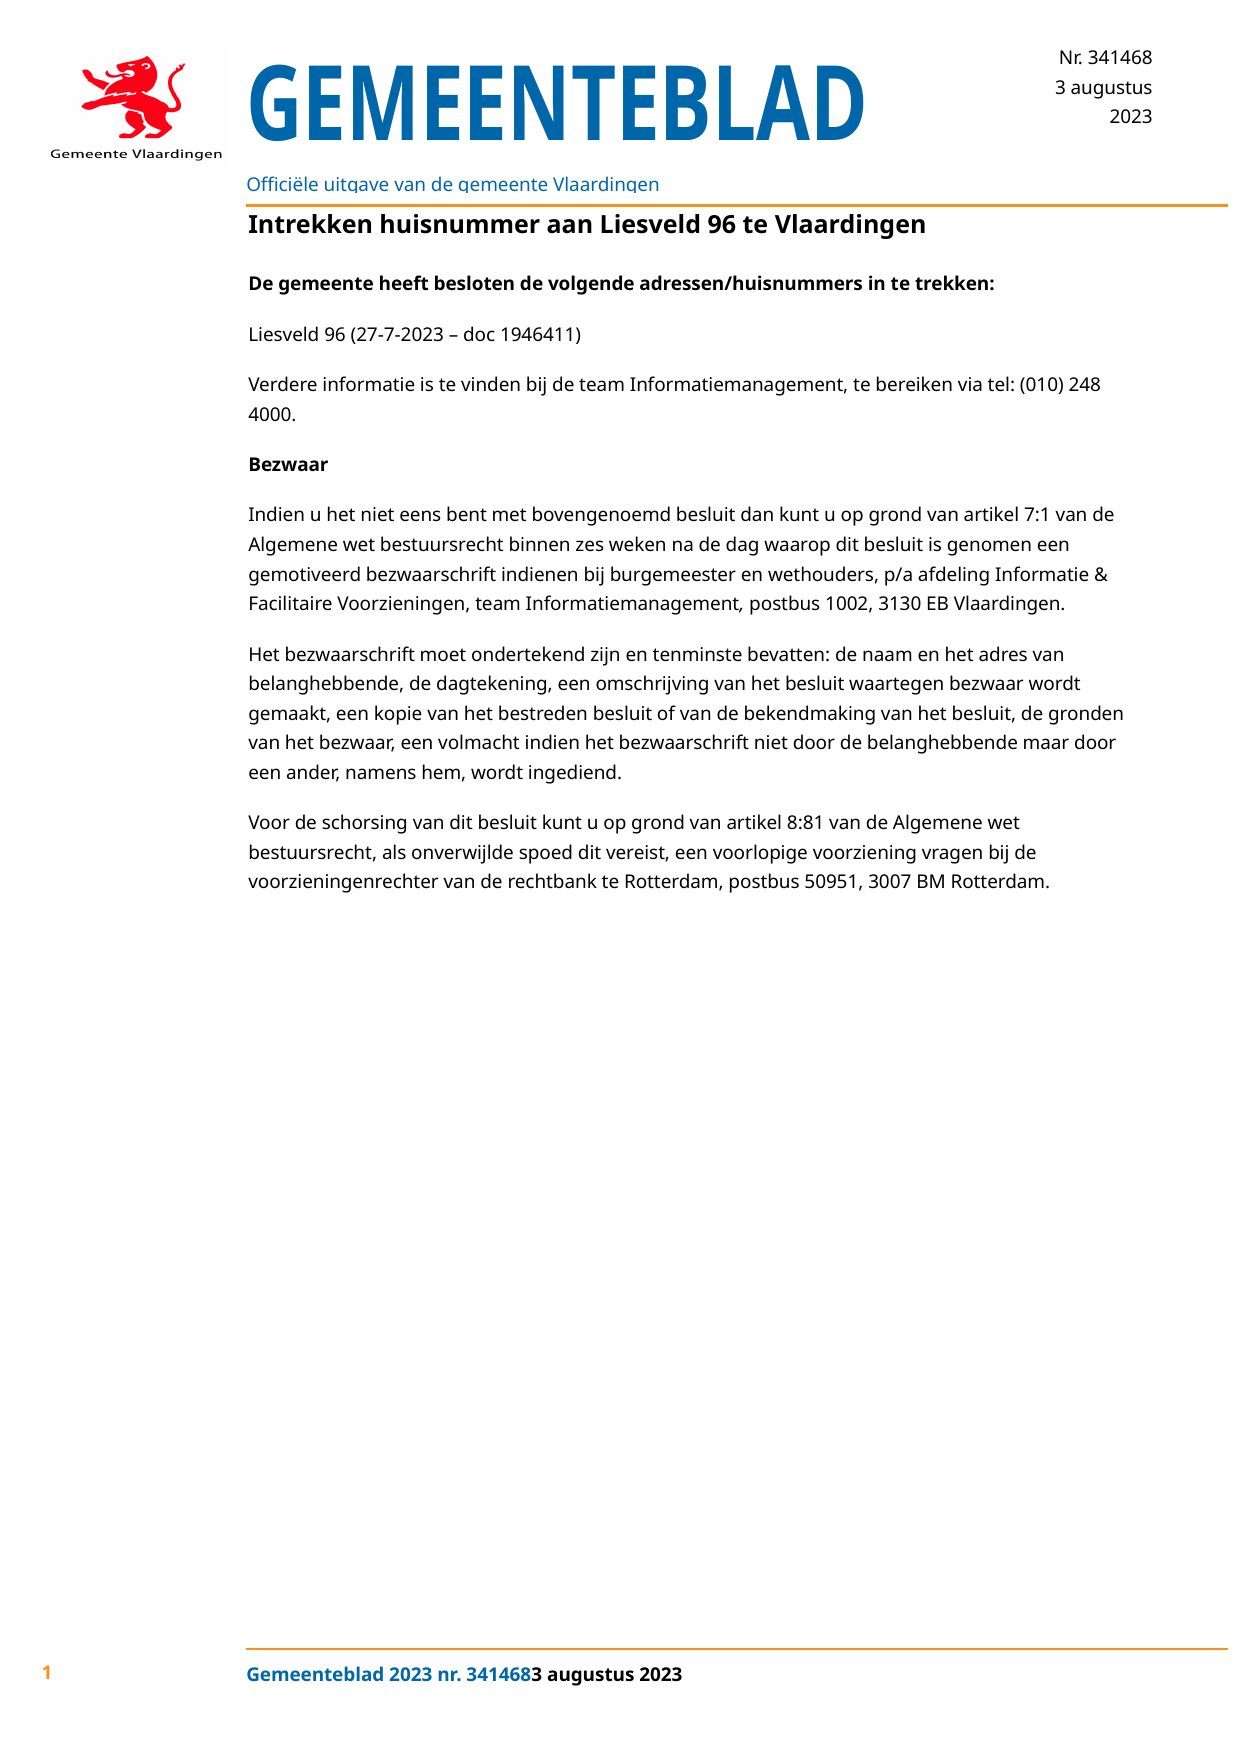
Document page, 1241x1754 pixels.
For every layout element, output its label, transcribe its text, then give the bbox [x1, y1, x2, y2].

text Bezwaar [248, 451, 1152, 477]
picture [41, 47, 231, 172]
text Liesveld 96 (27-7-2023 – doc 1946411) [248, 321, 1152, 346]
text Indien u het niet eens bent met bovengenoemd besluit dan kunt u op grond van artikel 7:1 van de Algemene wet bestuursrecht binnen zes weken na de dag waarop dit besluit is genomen een gemotiveerd bezwaarschrift indienen bij burgemeester en wethouders, p/a afdeling Informatie & Facilitaire Voorzieningen, team Informatiemanagement, postbus 1002, 3130 EB Vlaardingen. [248, 502, 1152, 616]
text Voor de schorsing van dit besluit kunt u op grond van artikel 8:81 van de Algemene wet bestuursrecht, als onverwijlde spoed dit vereist, een voorlopige voorziening vragen bij de voorzieningenrechter van de rechtbank te Rotterdam, postbus 50951, 3007 BM Rotterdam. [248, 809, 1152, 894]
text De gemeente heeft besloten de volgende adressen/huisnummers in te trekken: [248, 270, 1152, 296]
text Verdere informatie is te vinden bij de team Informatiemanagement, te bereiken via tel: (010) 248 4000. [248, 371, 1152, 426]
text Het bezwaarschrift moet ondertekend zijn en tenminste bevatten: de naam en het adres van belanghebbende, de dagtekening, een omschrijving van het besluit waartegen bezwaar wordt gemaakt, een kopie van het bestreden besluit of van de bekendmaking van het besluit, de gronden van het bezwaar, een volmacht indien het bezwaarschrift niet door de belanghebbende maar door een ander, namens hem, wordt ingediend. [248, 641, 1152, 785]
text Intrekken huisnummer aan Liesveld 96 te Vlaardingen [248, 207, 1152, 241]
